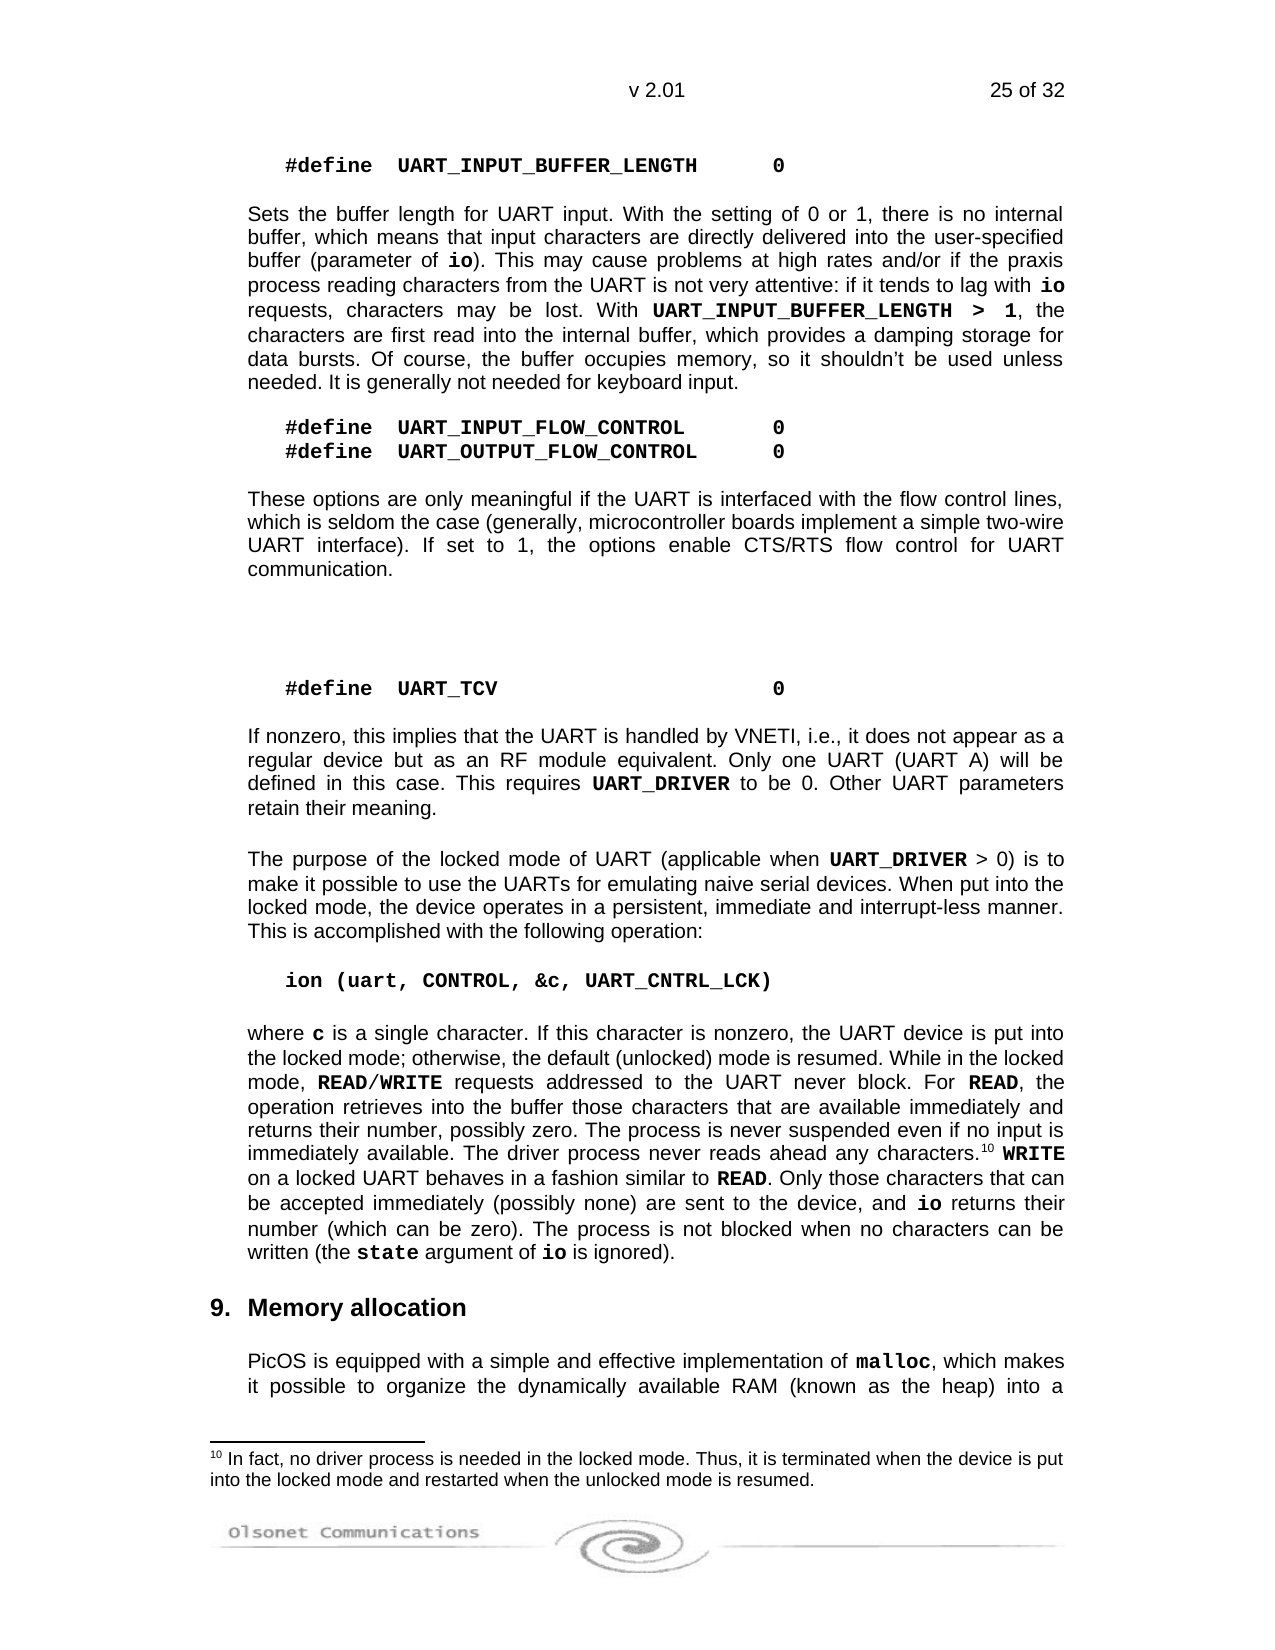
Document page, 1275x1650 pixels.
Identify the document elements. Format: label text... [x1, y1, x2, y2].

text The purpose of the locked mode of UART (applicable when UART_DRIVER > 0) is to make it possible to use the UARTs for emulating naive serial devices. When put into the locked mode, the device operates in a persistent, immediate and interrupt-less manner. This is accomplished with the following operation: [247, 848, 1065, 942]
text ion (uart, CONTROL, &c, UART_CNTRL_LCK) [247, 970, 1065, 994]
text These options are only meaningful if the UART is interfaced with the flow control lines, which is seldom the case (generally, microcontroller boards implement a simple two-wire UART interface). If set to 1, the options enable CTS/RTS flow control for UART communication. [247, 487, 1065, 580]
picture [210, 1504, 1065, 1596]
text #define UART_INPUT_FLOW_CONTROL 0 [247, 417, 1065, 441]
text where c is a single character. If this character is nonzero, the UART device is put into the locked mode; otherwise, the default (unlocked) mode is resumed. While in the locked mode, READ/WRITE requests addressed to the UART never block. For READ, the operation retrieves into the buffer those characters that are available immediately and returns their number, possibly zero. The process is never suspended even if no input is immediately available. The driver process never reads ahead any characters. WRITE on a locked UART behaves in a fashion similar to READ. Only those characters that can be accepted immediately (possibly none) are sent to the device, and io returns their number (which can be zero). The process is not blocked when no characters can be written (the state argument of io is ignored). [247, 1022, 1065, 1265]
text #define UART_INPUT_BUFFER_LENGTH 0 [247, 155, 1065, 179]
text In fact, no driver process is needed in the locked mode. Thus, it is terminated when the device is put into the locked mode and restarted when the unlocked mode is resumed. [210, 1448, 1065, 1490]
subtitle Memory allocation [210, 1293, 1065, 1321]
text #define UART_TCV 0 [247, 678, 1065, 702]
text If nonzero, this implies that the UART is handled by VNETI, i.e., it does not appear as a regular device but as an RF module equivalent. Only one UART (UART A) will be defined in this case. This requires UART_DRIVER to be 0. Other UART parameters retain their meaning. [247, 725, 1065, 820]
text PicOS is equipped with a simple and effective implementation of malloc, which makes it possible to organize the dynamically available RAM (known as the heap) into a [247, 1349, 1065, 1397]
text Sets the buffer length for UART input. With the setting of 0 or 1, there is no internal buffer, which means that input characters are directly delivered into the user-specified buffer (parameter of io). This may cause problems at high rates and/or if the praxis process reading characters from the UART is not very attentive: if it tends to lag with io requests, characters may be lost. With UART_INPUT_BUFFER_LENGTH > 1, the characters are first read into the internal buffer, which provides a damping storage for data bursts. Of course, the buffer occupies memory, so it shouldn’t be used unless needed. It is generally not needed for keyboard input. [247, 202, 1065, 394]
text #define UART_OUTPUT_FLOW_CONTROL 0 [247, 441, 1065, 464]
